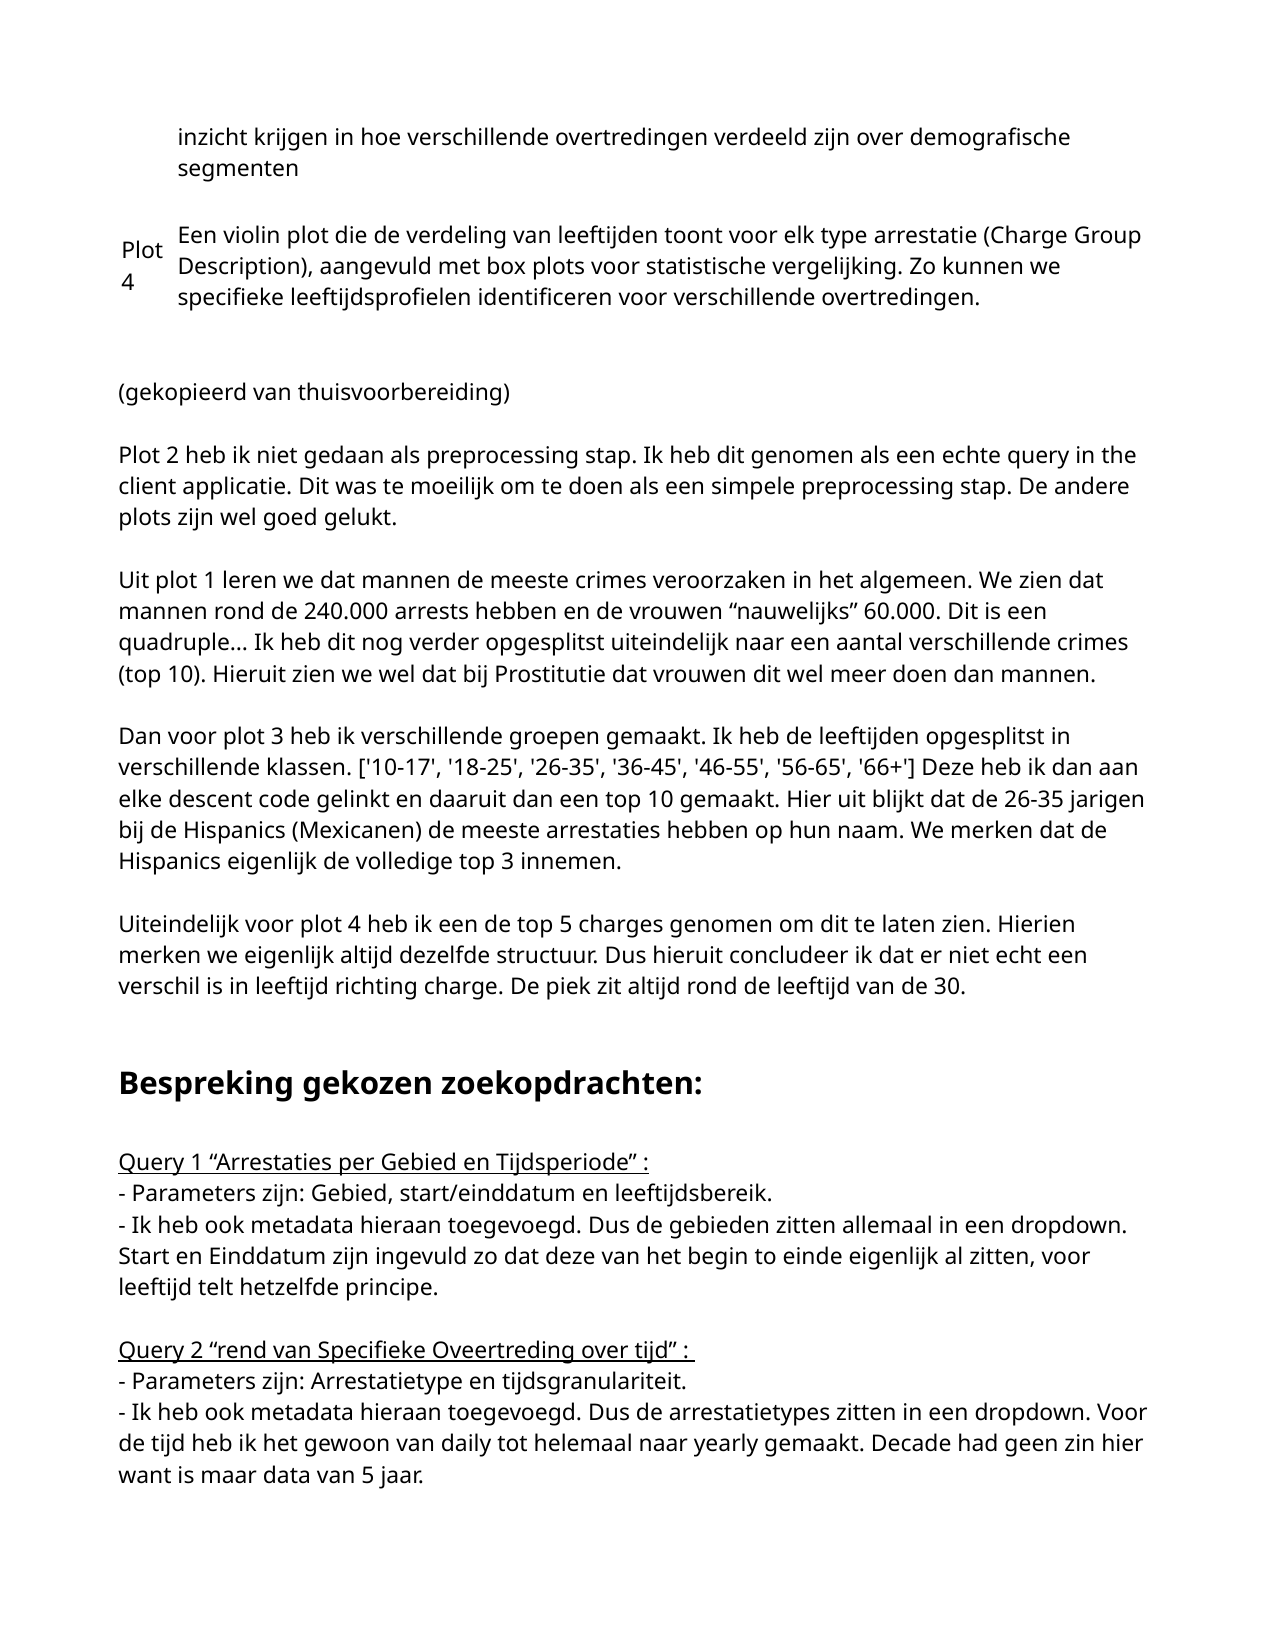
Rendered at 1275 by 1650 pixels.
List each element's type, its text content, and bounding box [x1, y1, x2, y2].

table_cell inzicht krijgen in hoe verschillende overtredingen verdeeld zijn over demografische segmenten [174, 118, 1157, 216]
text - Ik heb ook metadata hieraan toegevoegd. Dus de arrestatietypes zitten in een dropdown. Voor de tijd heb ik het gewoon van daily tot helemaal naar yearly gemaakt. Decade had geen zin hier want is maar data van 5 jaar. [118, 1396, 1157, 1490]
text Query 1 “Arrestaties per Gebied en Tijdsperiode” : [118, 1146, 1157, 1177]
table_cell Plot 4 [118, 216, 174, 345]
table_cell Een violin plot die de verdeling van leeftijden toont voor elk type arrestatie (Charge Group Description), aangevuld met box plots voor statistische vergelijking. Zo kunnen we specifieke leeftijdsprofielen identificeren voor verschillende overtredingen. [174, 216, 1157, 345]
text Bespreking gekozen zoekopdrachten: [118, 1061, 1157, 1103]
text Plot 2 heb ik niet gedaan als preprocessing stap. Ik heb dit genomen als een echte query in the client applicatie. Dit was te moeilijk om te doen als een simpele preprocessing stap. De andere plots zijn wel goed gelukt. Uit plot 1 leren we dat mannen de meeste crimes veroorzaken in het algemeen. We zien dat mannen rond de 240.000 arrests hebben en de vrouwen “nauwelijks” 60.000. Dit is een quadruple… Ik heb dit nog verder opgesplitst uiteindelijk naar een aantal verschillende crimes (top 10). Hieruit zien we wel dat bij Prostitutie dat vrouwen dit wel meer doen dan mannen. Dan voor plot 3 heb ik verschillende groepen gemaakt. Ik heb de leeftijden opgesplitst in verschillende klassen. ['10-17', '18-25', '26-35', '36-45', '46-55', '56-65', '66+'] Deze heb ik dan aan elke descent code gelinkt en daaruit dan een top 10 gemaakt. Hier uit blijkt dat de 26-35 jarigen bij de Hispanics (Mexicanen) de meeste arrestaties hebben op hun naam. We merken dat de Hispanics eigenlijk de volledige top 3 innemen. [118, 439, 1157, 876]
text - Ik heb ook metadata hieraan toegevoegd. Dus de gebieden zitten allemaal in een dropdown. Start en Einddatum zijn ingevuld zo dat deze van het begin to einde eigenlijk al zitten, voor leeftijd telt hetzelfde principe. [118, 1208, 1157, 1302]
table_cell [118, 118, 174, 216]
text - Parameters zijn: Arrestatietype en tijdsgranulariteit. [118, 1365, 1157, 1396]
text - Parameters zijn: Gebied, start/einddatum en leeftijdsbereik. [118, 1177, 1157, 1208]
text Query 2 “rend van Specifieke Oveertreding over tijd” : [118, 1302, 1157, 1365]
text (gekopieerd van thuisvoorbereiding) [118, 376, 1157, 407]
text Uiteindelijk voor plot 4 heb ik een de top 5 charges genomen om dit te laten zien. Hierien merken we eigenlijk altijd dezelfde structuur. Dus hieruit concludeer ik dat er niet echt een verschil is in leeftijd richting charge. De piek zit altijd rond de leeftijd van de 30. [118, 907, 1157, 1001]
